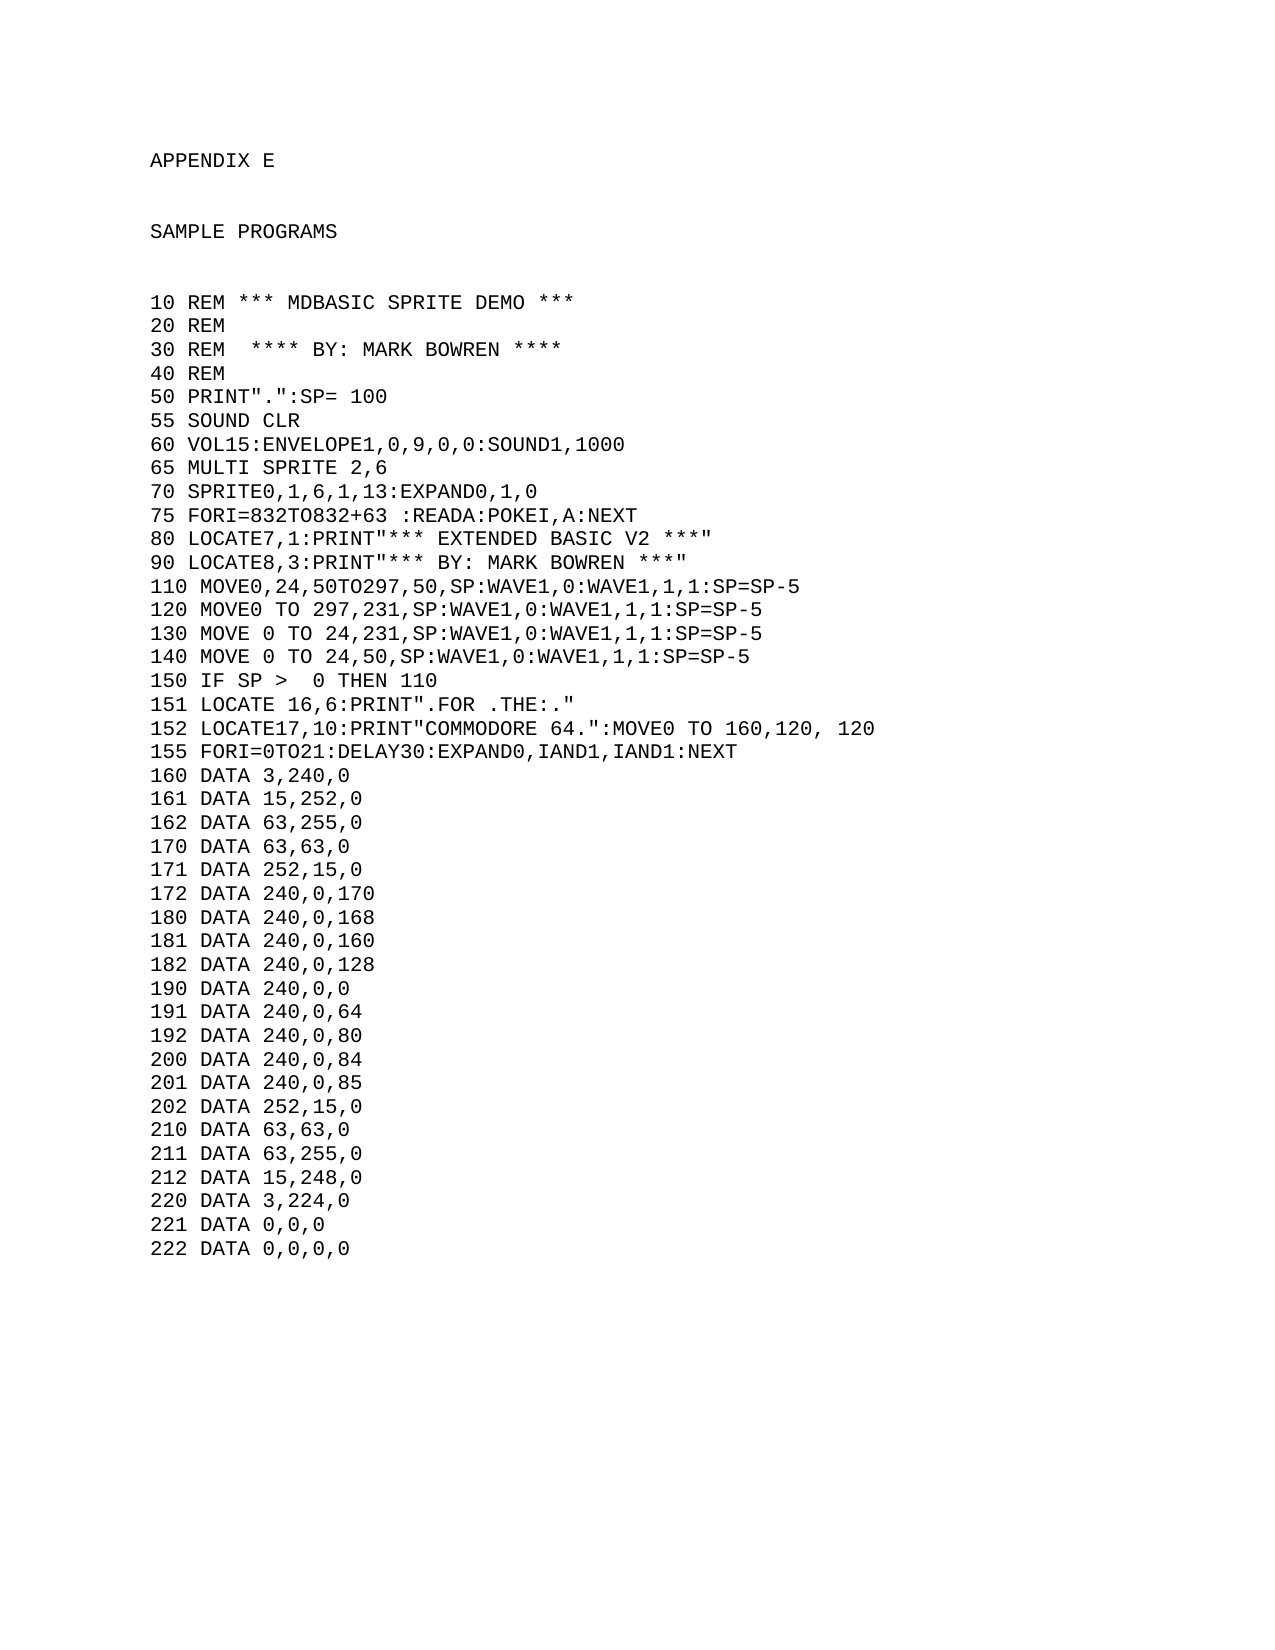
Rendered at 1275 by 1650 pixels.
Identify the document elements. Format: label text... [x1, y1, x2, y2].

text 192 DATA 240,0,80 [150, 1025, 1162, 1048]
text 60 VOL15:ENVELOPE1,0,9,0,0:SOUND1,1000 [150, 434, 1162, 457]
text 50 PRINT".":SP= 100 [150, 386, 1162, 410]
text 55 SOUND CLR [150, 410, 1162, 434]
text 20 REM [150, 316, 1162, 339]
text 161 DATA 15,252,0 [150, 788, 1162, 812]
text 191 DATA 240,0,64 [150, 1001, 1162, 1025]
text 181 DATA 240,0,160 [150, 930, 1162, 954]
text 80 LOCATE7,1:PRINT"*** EXTENDED BASIC V2 ***" [150, 528, 1162, 552]
text 30 REM **** BY: MARK BOWREN **** [150, 339, 1162, 363]
text 90 LOCATE8,3:PRINT"*** BY: MARK BOWREN ***" [150, 552, 1162, 576]
text 210 DATA 63,63,0 [150, 1119, 1162, 1143]
text 170 DATA 63,63,0 [150, 836, 1162, 859]
text APPENDIX E [150, 150, 1162, 174]
text 151 LOCATE 16,6:PRINT".FOR .THE:." [150, 694, 1162, 717]
text 150 IF SP > 0 THEN 110 [150, 670, 1162, 694]
text 212 DATA 15,248,0 [150, 1167, 1162, 1190]
text 160 DATA 3,240,0 [150, 765, 1162, 788]
text 202 DATA 252,15,0 [150, 1096, 1162, 1119]
text 65 MULTI SPRITE 2,6 [150, 457, 1162, 481]
text 140 MOVE 0 TO 24,50,SP:WAVE1,0:WAVE1,1,1:SP=SP-5 [150, 647, 1162, 670]
text 190 DATA 240,0,0 [150, 978, 1162, 1001]
text 171 DATA 252,15,0 [150, 859, 1162, 883]
text 10 REM *** MDBASIC SPRITE DEMO *** [150, 292, 1162, 316]
text 75 FORI=832TO832+63 :READA:POKEI,A:NEXT [150, 505, 1162, 528]
text 200 DATA 240,0,84 [150, 1048, 1162, 1072]
text SAMPLE PROGRAMS [150, 221, 1162, 244]
text 110 MOVE0,24,50TO297,50,SP:WAVE1,0:WAVE1,1,1:SP=SP-5 [150, 576, 1162, 599]
text 201 DATA 240,0,85 [150, 1072, 1162, 1096]
text 220 DATA 3,224,0 [150, 1190, 1162, 1214]
text 70 SPRITE0,1,6,1,13:EXPAND0,1,0 [150, 481, 1162, 505]
text 130 MOVE 0 TO 24,231,SP:WAVE1,0:WAVE1,1,1:SP=SP-5 [150, 623, 1162, 647]
text 40 REM [150, 363, 1162, 386]
text 182 DATA 240,0,128 [150, 954, 1162, 978]
text 120 MOVE0 TO 297,231,SP:WAVE1,0:WAVE1,1,1:SP=SP-5 [150, 599, 1162, 623]
text 152 LOCATE17,10:PRINT"COMMODORE 64.":MOVE0 TO 160,120, 120 [150, 717, 1162, 741]
text 180 DATA 240,0,168 [150, 907, 1162, 930]
text 211 DATA 63,255,0 [150, 1143, 1162, 1167]
text 172 DATA 240,0,170 [150, 883, 1162, 907]
text 162 DATA 63,255,0 [150, 812, 1162, 836]
text 221 DATA 0,0,0 [150, 1214, 1162, 1238]
text 222 DATA 0,0,0,0 [150, 1238, 1162, 1261]
text 155 FORI=0TO21:DELAY30:EXPAND0,IAND1,IAND1:NEXT [150, 741, 1162, 765]
